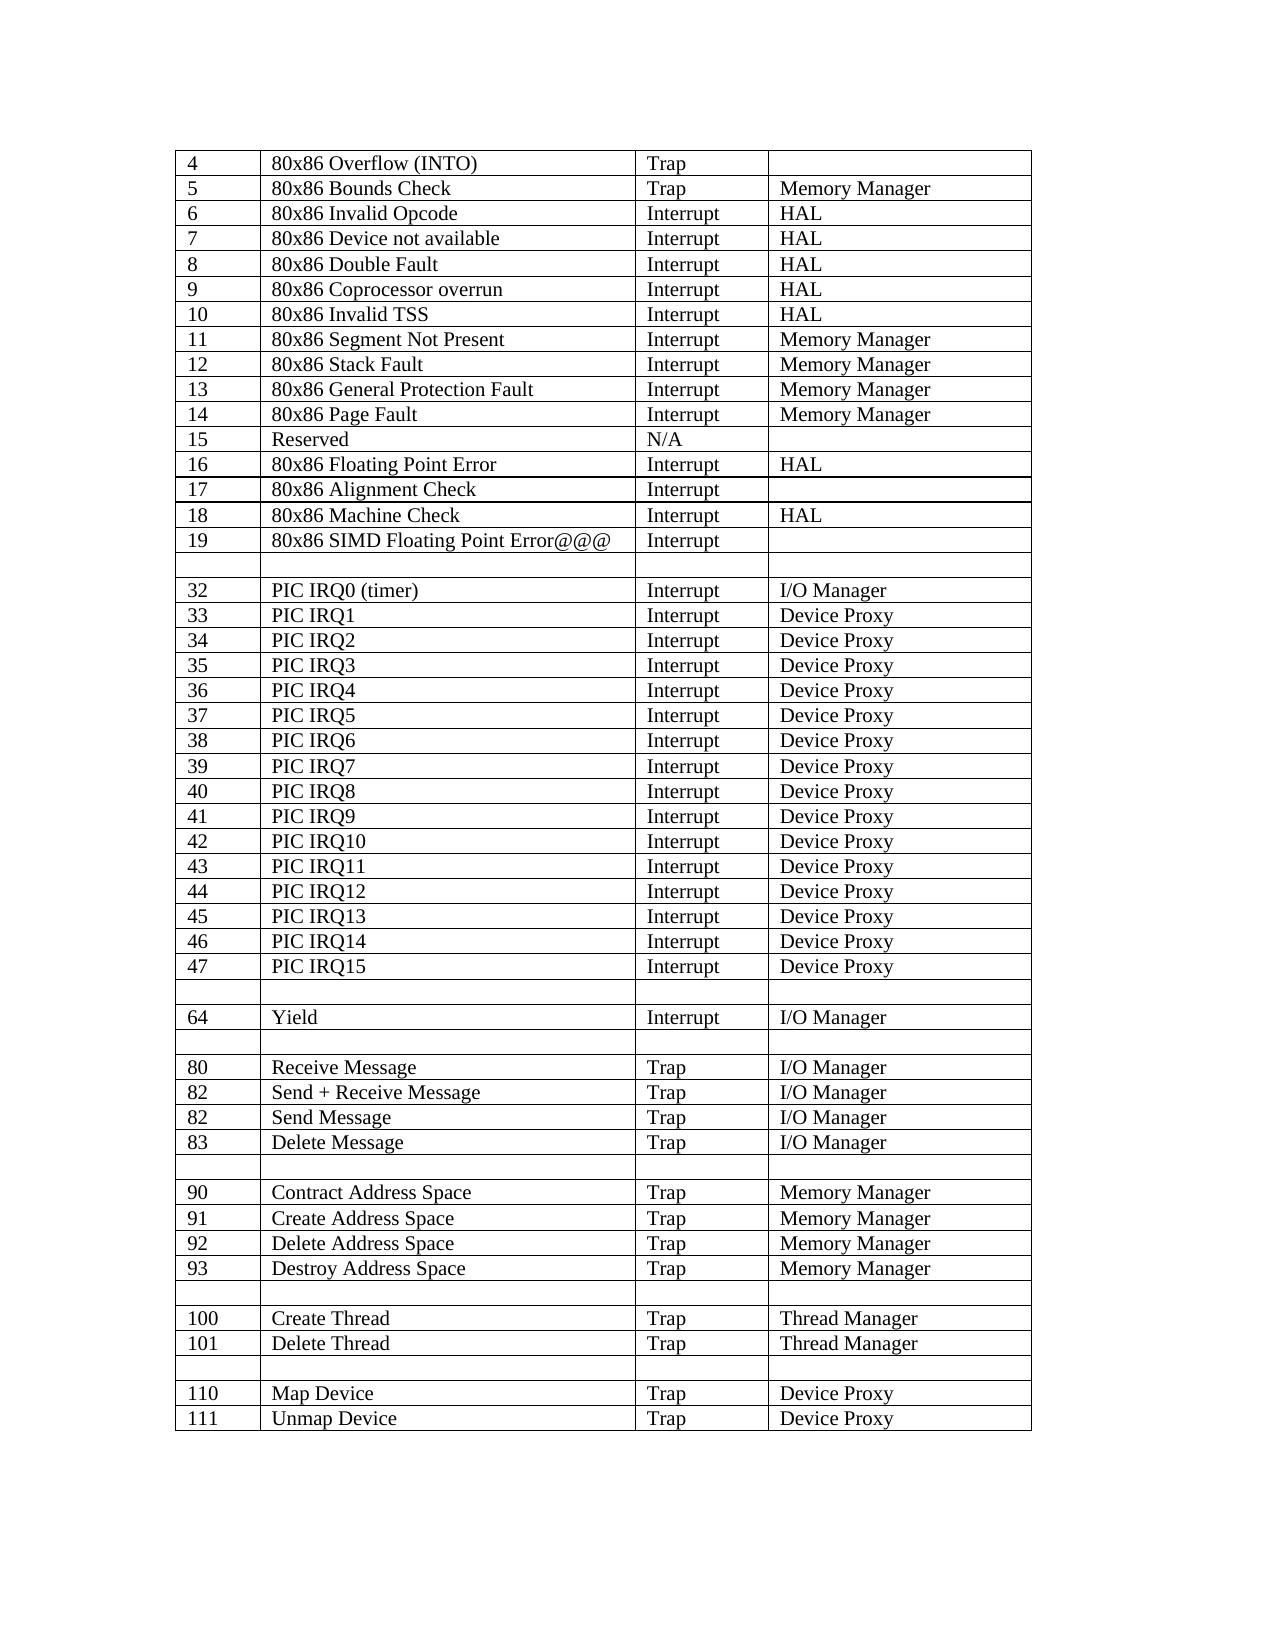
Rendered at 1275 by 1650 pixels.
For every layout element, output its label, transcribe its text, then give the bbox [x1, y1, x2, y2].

table_cell Memory Manager [769, 377, 1031, 401]
table_cell Thread Manager [769, 1306, 1031, 1330]
table_cell Thread Manager [769, 1331, 1031, 1355]
table_cell 80x86 Segment Not Present [261, 327, 635, 351]
table_cell 80x86 Device not available [261, 226, 635, 250]
table_cell Reserved [261, 427, 635, 451]
table_cell Device Proxy [769, 628, 1031, 652]
table_cell [176, 1281, 260, 1305]
table_cell [261, 1281, 635, 1305]
table_cell PIC IRQ9 [261, 804, 635, 828]
table_cell 18 [176, 503, 260, 527]
table_cell [176, 1155, 260, 1179]
table_cell 101 [176, 1331, 260, 1355]
table_cell [769, 427, 1031, 451]
table_cell Memory Manager [769, 1231, 1031, 1254]
table_cell Device Proxy [769, 879, 1031, 903]
table_cell PIC IRQ3 [261, 653, 635, 677]
table_cell 19 [176, 528, 260, 552]
table_cell Interrupt [636, 854, 768, 878]
table_cell [769, 1281, 1031, 1305]
table_cell Trap [636, 1256, 768, 1280]
table_cell HAL [769, 201, 1031, 225]
table_cell [769, 1356, 1031, 1380]
table_cell Trap [636, 176, 768, 200]
table_cell 91 [176, 1205, 260, 1229]
table_cell [636, 1356, 768, 1380]
table_cell Interrupt [636, 201, 768, 225]
table_cell HAL [769, 503, 1031, 527]
table_cell Device Proxy [769, 1406, 1031, 1430]
table_cell Device Proxy [769, 729, 1031, 752]
table_cell Memory Manager [769, 1180, 1031, 1204]
table_cell Interrupt [636, 478, 768, 501]
table_cell [769, 1155, 1031, 1179]
table_cell Interrupt [636, 754, 768, 778]
table_cell 4 [176, 151, 260, 175]
table_cell Memory Manager [769, 1205, 1031, 1229]
table_cell HAL [769, 226, 1031, 250]
table_cell Contract Address Space [261, 1180, 635, 1204]
table_cell 80x86 Bounds Check [261, 176, 635, 200]
table_cell 64 [176, 1005, 260, 1029]
table_cell 41 [176, 804, 260, 828]
table_cell [769, 980, 1031, 1003]
table_cell 12 [176, 352, 260, 376]
table_cell Memory Manager [769, 327, 1031, 351]
table_cell HAL [769, 452, 1031, 476]
table_cell Interrupt [636, 929, 768, 953]
table_cell 80x86 Page Fault [261, 402, 635, 426]
table_cell 45 [176, 904, 260, 928]
table_cell Device Proxy [769, 1381, 1031, 1405]
table_cell Interrupt [636, 402, 768, 426]
table_cell 93 [176, 1256, 260, 1280]
table_cell Interrupt [636, 954, 768, 978]
table_cell 40 [176, 779, 260, 803]
table_cell Trap [636, 1205, 768, 1229]
table_cell 80x86 General Protection Fault [261, 377, 635, 401]
table_cell Device Proxy [769, 703, 1031, 727]
table_cell [636, 1155, 768, 1179]
table_cell 15 [176, 427, 260, 451]
table_cell Interrupt [636, 879, 768, 903]
table_cell 6 [176, 201, 260, 225]
table_cell Interrupt [636, 503, 768, 527]
table_cell Device Proxy [769, 804, 1031, 828]
table_cell PIC IRQ10 [261, 829, 635, 853]
table_cell Memory Manager [769, 176, 1031, 200]
table_cell [261, 1356, 635, 1380]
table_cell Device Proxy [769, 779, 1031, 803]
table_cell Interrupt [636, 1005, 768, 1029]
table_cell 100 [176, 1306, 260, 1330]
table_cell Interrupt [636, 452, 768, 476]
table_cell Send Message [261, 1105, 635, 1129]
table_cell 39 [176, 754, 260, 778]
table_cell [769, 553, 1031, 577]
table_cell Interrupt [636, 904, 768, 928]
table_cell Delete Message [261, 1130, 635, 1154]
table_cell 80 [176, 1055, 260, 1079]
table_cell PIC IRQ6 [261, 729, 635, 752]
table_cell 80x86 Machine Check [261, 503, 635, 527]
table_cell Memory Manager [769, 402, 1031, 426]
table_cell I/O Manager [769, 1105, 1031, 1129]
table_cell Interrupt [636, 251, 768, 276]
table_cell N/A [636, 427, 768, 451]
table_cell Interrupt [636, 352, 768, 376]
table_cell 44 [176, 879, 260, 903]
table_cell PIC IRQ4 [261, 678, 635, 702]
table_cell [176, 1356, 260, 1380]
table_cell [176, 980, 260, 1003]
table_cell Interrupt [636, 678, 768, 702]
table_cell 80x86 Invalid Opcode [261, 201, 635, 225]
table_cell Memory Manager [769, 1256, 1031, 1280]
table_cell [176, 1030, 260, 1054]
table_cell 11 [176, 327, 260, 351]
table_cell 5 [176, 176, 260, 200]
table_cell Interrupt [636, 779, 768, 803]
table_cell 36 [176, 678, 260, 702]
table_cell 80x86 SIMD Floating Point Error@@@ [261, 528, 635, 552]
table_cell PIC IRQ8 [261, 779, 635, 803]
table_cell PIC IRQ2 [261, 628, 635, 652]
table_cell Interrupt [636, 578, 768, 602]
table_cell PIC IRQ7 [261, 754, 635, 778]
table_cell Device Proxy [769, 904, 1031, 928]
table_cell 17 [176, 478, 260, 501]
table_cell Create Thread [261, 1306, 635, 1330]
table_cell Trap [636, 151, 768, 175]
table_cell Interrupt [636, 628, 768, 652]
table_cell 110 [176, 1381, 260, 1405]
table_cell 37 [176, 703, 260, 727]
table_cell 13 [176, 377, 260, 401]
table_cell I/O Manager [769, 578, 1031, 602]
table_cell Device Proxy [769, 854, 1031, 878]
table_cell 14 [176, 402, 260, 426]
table_cell Delete Address Space [261, 1231, 635, 1254]
table_cell Device Proxy [769, 754, 1031, 778]
table_cell Trap [636, 1080, 768, 1104]
table_cell 16 [176, 452, 260, 476]
table_cell 111 [176, 1406, 260, 1430]
table_cell Interrupt [636, 327, 768, 351]
table_cell 83 [176, 1130, 260, 1154]
table_cell 33 [176, 603, 260, 627]
table_cell Interrupt [636, 729, 768, 752]
table_cell 92 [176, 1231, 260, 1254]
table_cell 80x86 Double Fault [261, 251, 635, 276]
table_cell HAL [769, 251, 1031, 276]
table_cell [769, 528, 1031, 552]
table_cell [636, 980, 768, 1003]
table_cell 9 [176, 277, 260, 301]
table_cell Trap [636, 1306, 768, 1330]
table_cell Interrupt [636, 377, 768, 401]
table_cell 82 [176, 1105, 260, 1129]
table_cell Device Proxy [769, 954, 1031, 978]
table_cell Trap [636, 1130, 768, 1154]
table_cell PIC IRQ5 [261, 703, 635, 727]
table_cell Map Device [261, 1381, 635, 1405]
table_cell [769, 478, 1031, 501]
table_cell [261, 1030, 635, 1054]
table_cell Interrupt [636, 603, 768, 627]
table_cell 80x86 Invalid TSS [261, 302, 635, 326]
table_cell Yield [261, 1005, 635, 1029]
table_cell [176, 553, 260, 577]
table_cell 80x86 Overflow (INTO) [261, 151, 635, 175]
table_cell Trap [636, 1231, 768, 1254]
table_cell 42 [176, 829, 260, 853]
table_cell [261, 1155, 635, 1179]
table_cell Destroy Address Space [261, 1256, 635, 1280]
table_cell Trap [636, 1406, 768, 1430]
table_cell [261, 553, 635, 577]
table_cell 47 [176, 954, 260, 978]
table_cell Unmap Device [261, 1406, 635, 1430]
table_cell [636, 553, 768, 577]
table_cell 80x86 Alignment Check [261, 478, 635, 501]
table_cell Trap [636, 1381, 768, 1405]
table_cell Trap [636, 1331, 768, 1355]
table_cell 80x86 Floating Point Error [261, 452, 635, 476]
table_cell I/O Manager [769, 1080, 1031, 1104]
table_cell Device Proxy [769, 653, 1031, 677]
table_cell Interrupt [636, 804, 768, 828]
table_cell PIC IRQ14 [261, 929, 635, 953]
table_cell Interrupt [636, 653, 768, 677]
table_cell PIC IRQ1 [261, 603, 635, 627]
table_cell [769, 151, 1031, 175]
table_cell Trap [636, 1180, 768, 1204]
table_cell 82 [176, 1080, 260, 1104]
table_cell Memory Manager [769, 352, 1031, 376]
table_cell Device Proxy [769, 678, 1031, 702]
table_cell Device Proxy [769, 929, 1031, 953]
table_cell 10 [176, 302, 260, 326]
table_cell PIC IRQ15 [261, 954, 635, 978]
table_cell Interrupt [636, 528, 768, 552]
table_cell Device Proxy [769, 829, 1031, 853]
table_cell I/O Manager [769, 1055, 1031, 1079]
table_cell 80x86 Coprocessor overrun [261, 277, 635, 301]
table_cell I/O Manager [769, 1130, 1031, 1154]
table_cell 46 [176, 929, 260, 953]
table_cell PIC IRQ11 [261, 854, 635, 878]
table_cell Create Address Space [261, 1205, 635, 1229]
table_cell Interrupt [636, 703, 768, 727]
table_cell Trap [636, 1105, 768, 1129]
table_cell HAL [769, 277, 1031, 301]
table_cell Interrupt [636, 226, 768, 250]
table_cell Interrupt [636, 829, 768, 853]
table_cell PIC IRQ12 [261, 879, 635, 903]
table_cell [769, 1030, 1031, 1054]
table_cell 32 [176, 578, 260, 602]
table_cell Send + Receive Message [261, 1080, 635, 1104]
table_cell 7 [176, 226, 260, 250]
table_cell PIC IRQ13 [261, 904, 635, 928]
table_cell [636, 1030, 768, 1054]
table_cell Delete Thread [261, 1331, 635, 1355]
table_cell PIC IRQ0 (timer) [261, 578, 635, 602]
table_cell Interrupt [636, 277, 768, 301]
table_cell Interrupt [636, 302, 768, 326]
table_cell Receive Message [261, 1055, 635, 1079]
table_cell HAL [769, 302, 1031, 326]
table_cell Trap [636, 1055, 768, 1079]
table_cell 34 [176, 628, 260, 652]
table_cell 80x86 Stack Fault [261, 352, 635, 376]
table_cell 43 [176, 854, 260, 878]
table_cell 35 [176, 653, 260, 677]
table_cell Device Proxy [769, 603, 1031, 627]
table_cell [636, 1281, 768, 1305]
table_cell 90 [176, 1180, 260, 1204]
table_cell I/O Manager [769, 1005, 1031, 1029]
table_cell 8 [176, 251, 260, 276]
table_cell 38 [176, 729, 260, 752]
table_cell [261, 980, 635, 1003]
